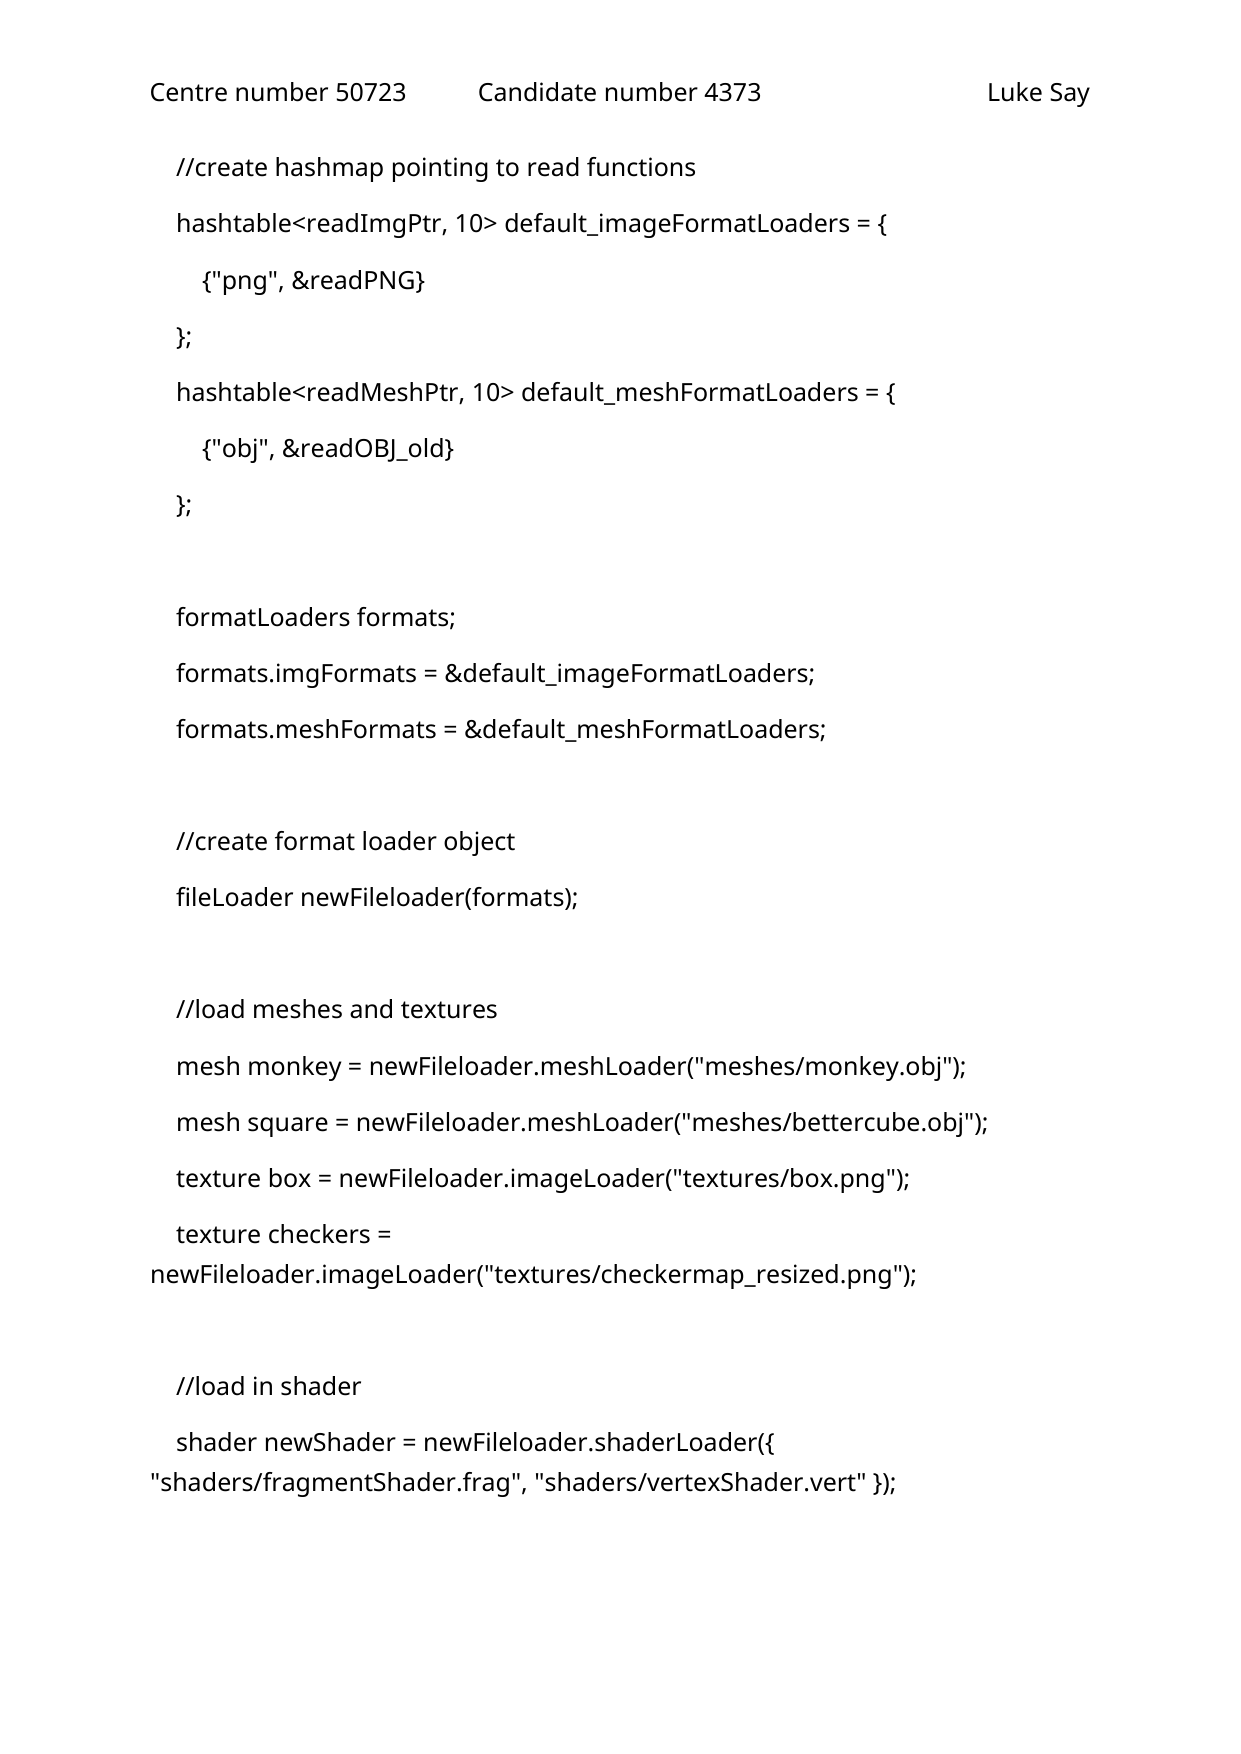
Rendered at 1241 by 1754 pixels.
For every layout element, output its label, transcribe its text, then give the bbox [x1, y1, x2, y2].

text //create hashmap pointing to read functions [150, 150, 1090, 184]
text //load meshes and textures [150, 992, 1090, 1026]
text formats.imgFormats = &default_imageFormatLoaders; [150, 655, 1090, 689]
text mesh square = newFileloader.meshLoader("meshes/bettercube.obj"); [150, 1104, 1090, 1138]
text {"png", &readPNG} [150, 262, 1090, 296]
text texture box = newFileloader.imageLoader("textures/box.png"); [150, 1161, 1090, 1195]
text texture checkers = newFileloader.imageLoader("textures/checkermap_resized.png"); [150, 1217, 1090, 1290]
text shader newShader = newFileloader.shaderLoader({ "shaders/fragmentShader.frag", "shaders/vertexShader.vert" }); [150, 1425, 1090, 1498]
text }; [150, 487, 1090, 521]
text //create format loader object [150, 824, 1090, 858]
text {"obj", &readOBJ_old} [150, 431, 1090, 465]
text }; [150, 318, 1090, 352]
text formats.meshFormats = &default_meshFormatLoaders; [150, 711, 1090, 746]
text mesh monkey = newFileloader.meshLoader("meshes/monkey.obj"); [150, 1048, 1090, 1082]
text hashtable<readMeshPtr, 10> default_meshFormatLoaders = { [150, 374, 1090, 409]
text hashtable<readImgPtr, 10> default_imageFormatLoaders = { [150, 206, 1090, 240]
text formatLoaders formats; [150, 599, 1090, 633]
text //load in shader [150, 1368, 1090, 1403]
text fileLoader newFileloader(formats); [150, 880, 1090, 914]
